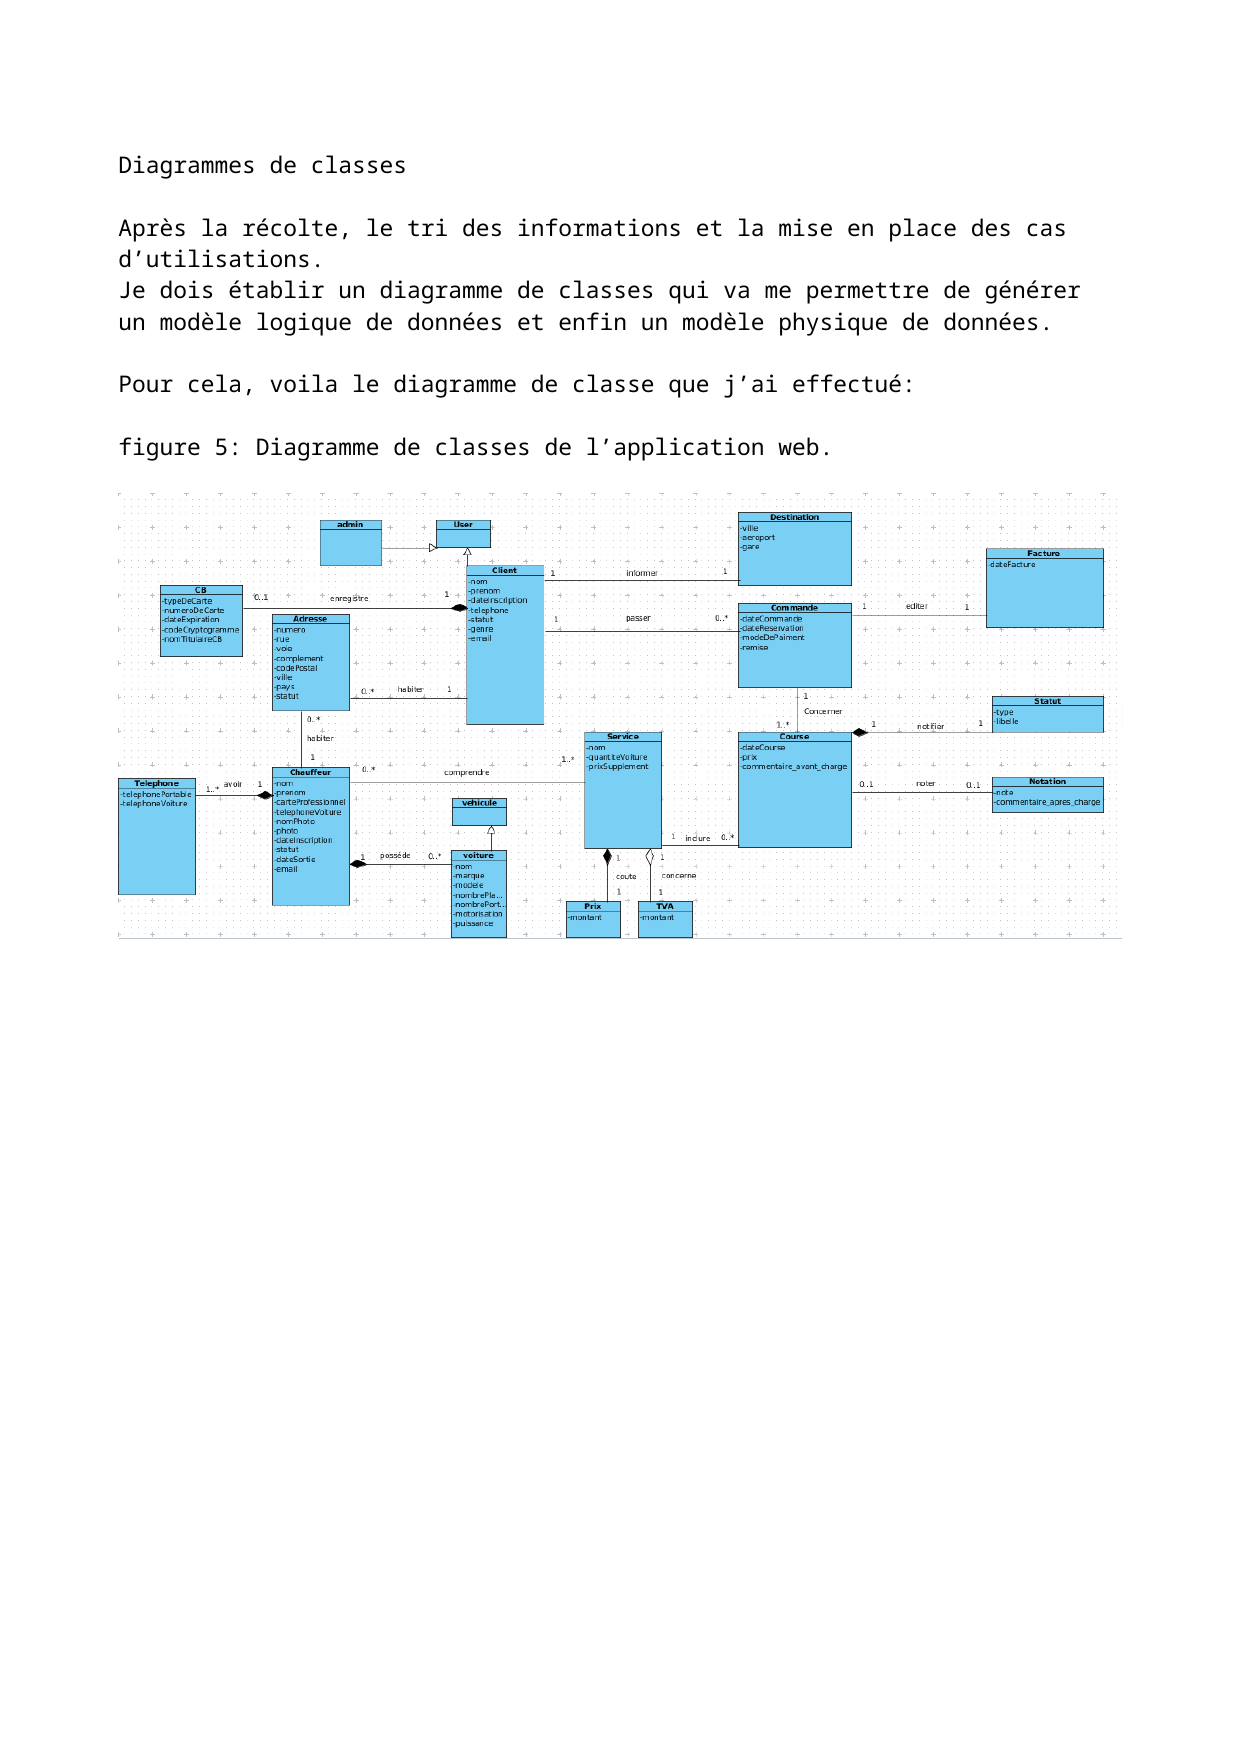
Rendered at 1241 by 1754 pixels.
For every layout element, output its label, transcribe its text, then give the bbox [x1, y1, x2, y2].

picture [118, 493, 1123, 939]
text un modèle logique de données et enfin un modèle physique de données. [118, 306, 1122, 337]
text Pour cela, voila le diagramme de classe que j’ai effectué: [118, 368, 1122, 399]
text figure 5: Diagramme de classes de l’application web. [118, 431, 1122, 462]
text Je dois établir un diagramme de classes qui va me permettre de générer [118, 274, 1122, 306]
text Diagrammes de classes [118, 149, 1122, 181]
text Après la récolte, le tri des informations et la mise en place des cas d’utilisations. [118, 212, 1122, 274]
